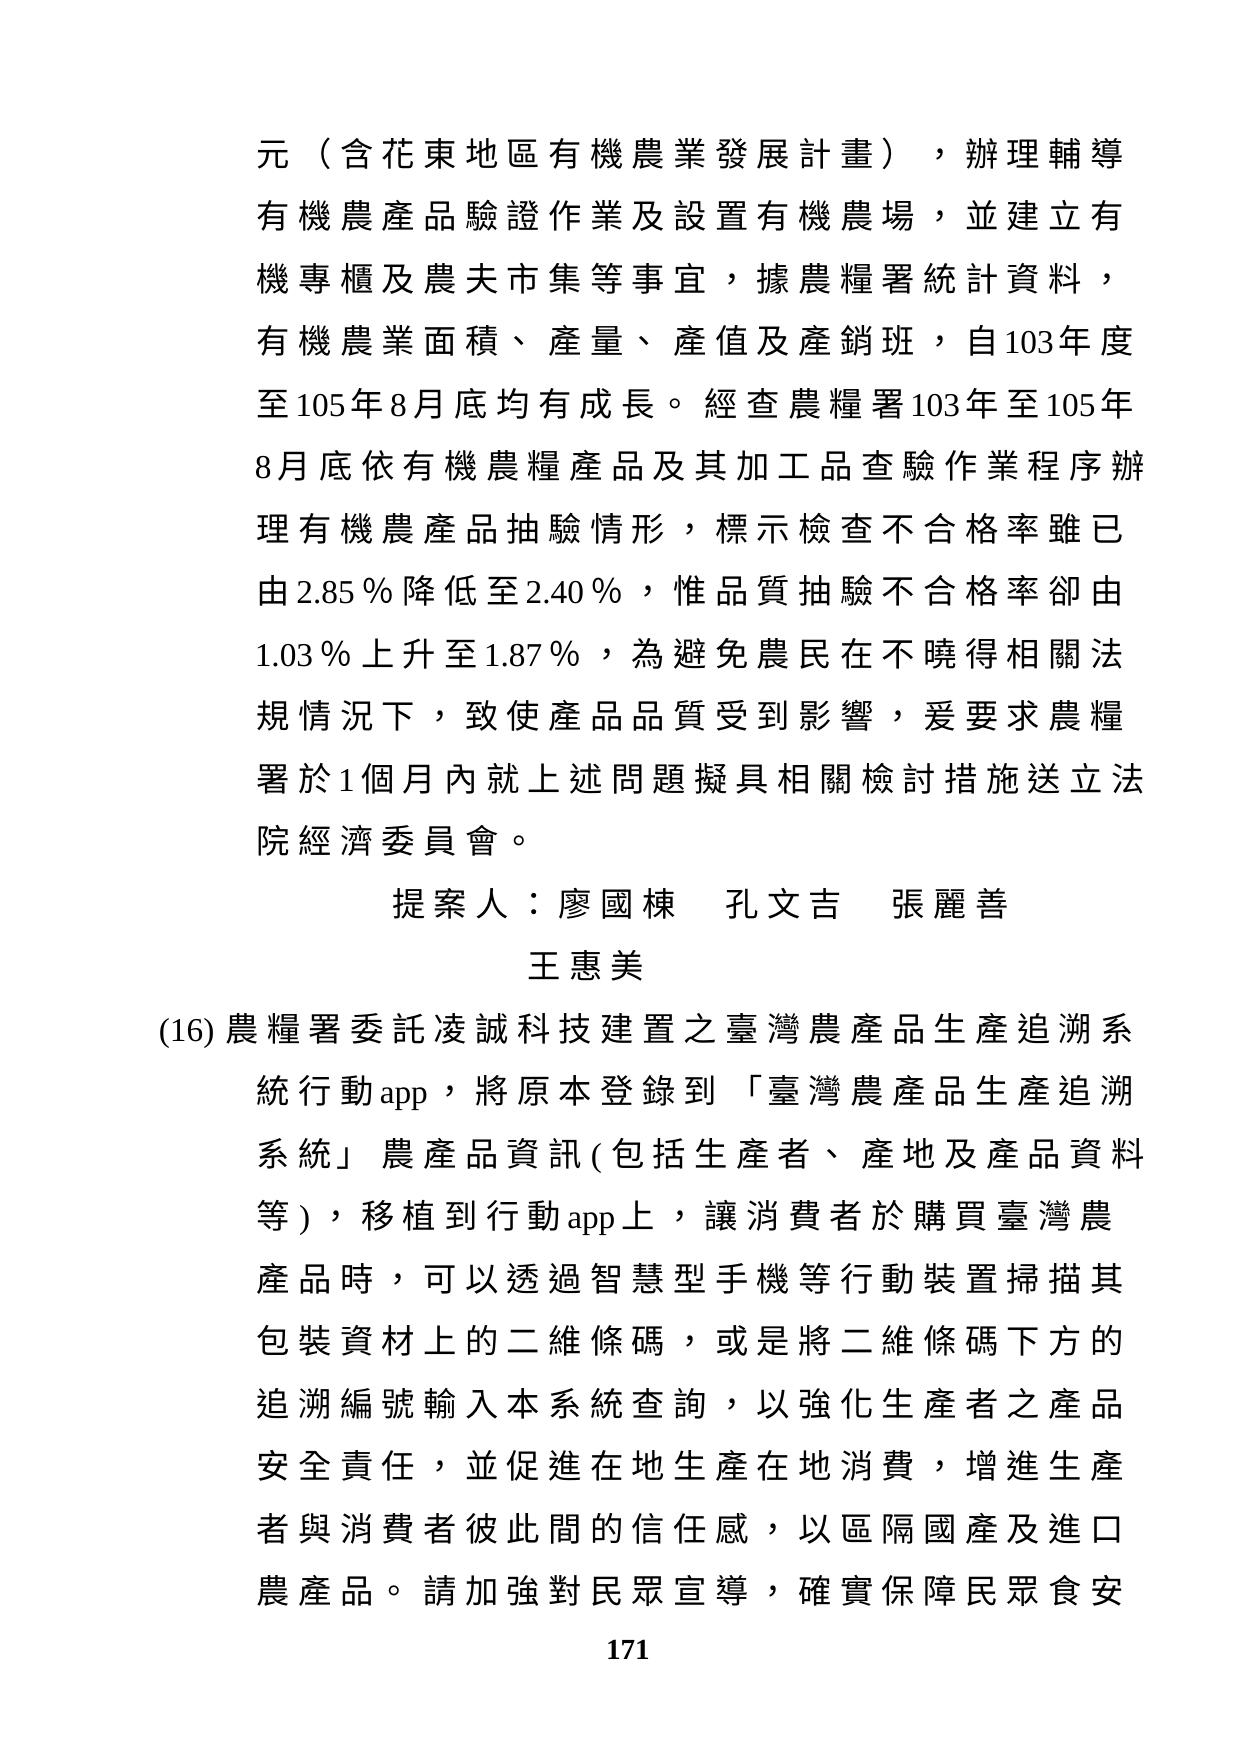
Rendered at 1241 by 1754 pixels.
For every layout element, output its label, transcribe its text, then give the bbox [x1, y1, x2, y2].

text 提案人：廖國棟 孔文吉 張麗善 王惠美 [384, 860, 1044, 985]
list 元（含花東地區有機農業發展計畫），辦理輔導有機農產品驗證作業及設置有機農場，並建立有機專櫃及農夫市集等事宜，據農糧署統計資料，有機農業面積、產量、產值及產銷班，自103年度至105年8月底均有成長。經查農糧署103年至105年8月底依有機農糧產品及其加工品查驗作業程序辦理有機農產品抽驗情形，標示檢查不合格率雖已由2.85％降低至2.40％，惟品質抽驗不合格率卻由1.03％上升至1.87％，為避免農民在不曉得相關法規情況下，致使產品品質受到影響，爰要求農糧署於1個月內就上述問題擬具相關檢討措施送立法院經濟委員會。 [150, 110, 1148, 860]
list 農糧署委託凌誠科技建置之臺灣農產品生產追溯系統行動app，將原本登錄到「臺灣農產品生產追溯系統」農產品資訊(包括生產者、產地及產品資料等)，移植到行動app上，讓消費者於購買臺灣農產品時，可以透過智慧型手機等行動裝置掃描其包裝資材上的二維條碼，或是將二維條碼下方的追溯編號輸入本系統查詢，以強化生產者之產品安全責任，並促進在地生產在地消費，增進生產者與消費者彼此間的信任感，以區隔國產及進口農產品。請加強對民眾宣導，確實保障民眾食安權益。 [150, 985, 1148, 1610]
